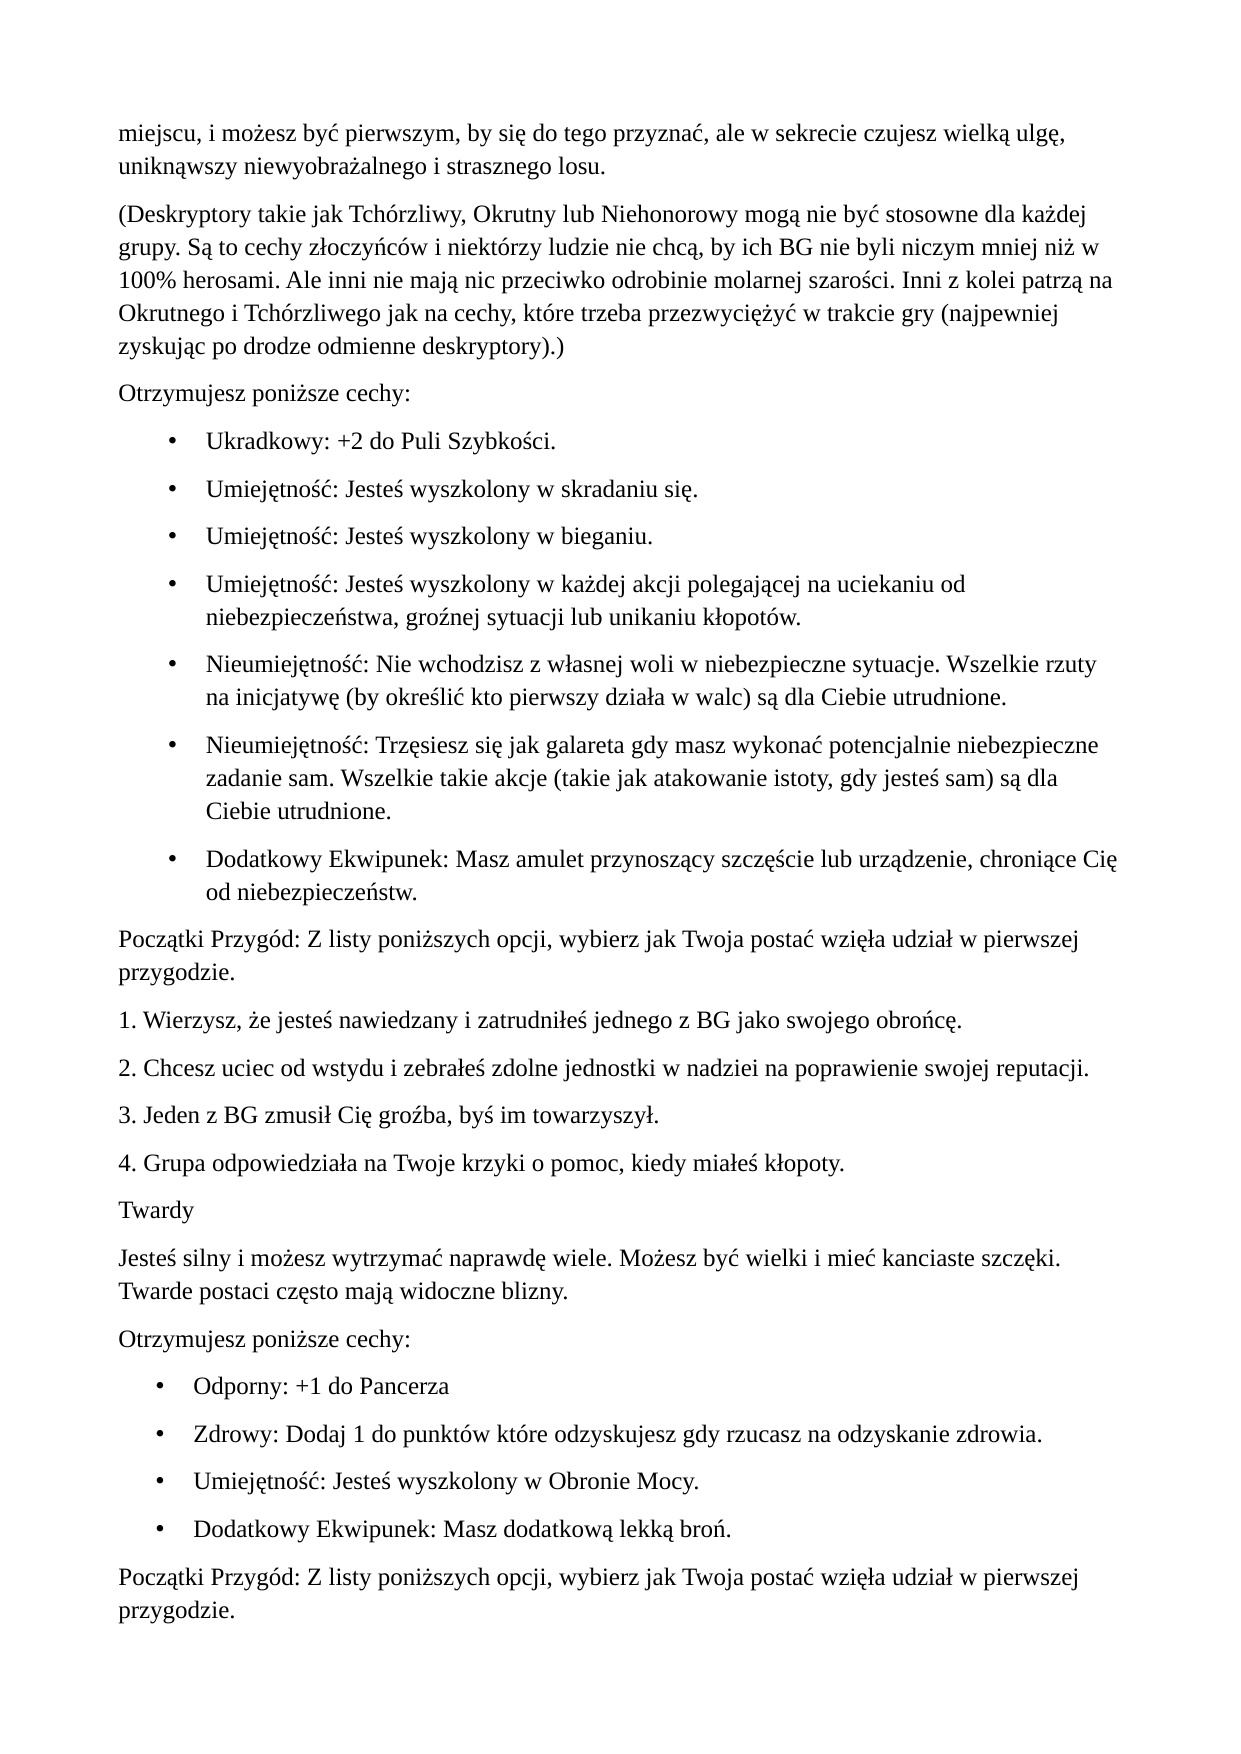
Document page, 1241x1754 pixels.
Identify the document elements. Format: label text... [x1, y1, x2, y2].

list Ukradkowy: +2 do Puli Szybkości. [168, 426, 1122, 455]
list Dodatkowy Ekwipunek: Masz amulet przynoszący szczęście lub urządzenie, chroniące Cię od niebezpieczeństw. [168, 844, 1122, 906]
list Nieumiejętność: Trzęsiesz się jak galareta gdy masz wykonać potencjalnie niebezpieczne zadanie sam. Wszelkie takie akcje (takie jak atakowanie istoty, gdy jesteś sam) są dla Ciebie utrudnione. [168, 730, 1122, 825]
list Umiejętność: Jesteś wyszkolony w każdej akcji polegającej na uciekaniu od niebezpieczeństwa, groźnej sytuacji lub unikaniu kłopotów. [168, 569, 1122, 631]
text 2. Chcesz uciec od wstydu i zebrałeś zdolne jednostki w nadziei na poprawienie swojej reputacji. [118, 1053, 1122, 1081]
text Początki Przygód: Z listy poniższych opcji, wybierz jak Twoja postać wzięła udział w pierwszej przygodzie. [118, 924, 1122, 986]
text 3. Jeden z BG zmusił Cię groźba, byś im towarzyszył. [118, 1100, 1122, 1129]
text miejscu, i możesz być pierwszym, by się do tego przyznać, ale w sekrecie czujesz wielką ulgę, uniknąwszy niewyobrażalnego i strasznego losu. [118, 118, 1122, 180]
text Otrzymujesz poniższe cechy: [118, 378, 1122, 407]
text Jesteś silny i możesz wytrzymać naprawdę wiele. Możesz być wielki i mieć kanciaste szczęki. Twarde postaci często mają widoczne blizny. [118, 1243, 1122, 1305]
list Umiejętność: Jesteś wyszkolony w Obronie Mocy. [156, 1466, 1122, 1495]
list Odporny: +1 do Pancerza [156, 1371, 1122, 1400]
list Umiejętność: Jesteś wyszkolony w bieganiu. [168, 521, 1122, 550]
text 1. Wierzysz, że jesteś nawiedzany i zatrudniłeś jednego z BG jako swojego obrońcę. [118, 1005, 1122, 1034]
text Początki Przygód: Z listy poniższych opcji, wybierz jak Twoja postać wzięła udział w pierwszej przygodzie. [118, 1562, 1122, 1623]
text 4. Grupa odpowiedziała na Twoje krzyki o pomoc, kiedy miałeś kłopoty. [118, 1148, 1122, 1177]
text (Deskryptory takie jak Tchórzliwy, Okrutny lub Niehonorowy mogą nie być stosowne dla każdej grupy. Są to cechy złoczyńców i niektórzy ludzie nie chcą, by ich BG nie byli niczym mniej niż w 100% herosami. Ale inni nie mają nic przeciwko odrobinie molarnej szarości. Inni z kolei patrzą na Okrutnego i Tchórzliwego jak na cechy, które trzeba przezwyciężyć w trakcie gry (najpewniej zyskując po drodze odmienne deskryptory).) [118, 199, 1122, 359]
list Zdrowy: Dodaj 1 do punktów które odzyskujesz gdy rzucasz na odzyskanie zdrowia. [156, 1419, 1122, 1448]
list Umiejętność: Jesteś wyszkolony w skradaniu się. [168, 474, 1122, 502]
text Twardy [118, 1195, 1122, 1224]
list Nieumiejętność: Nie wchodzisz z własnej woli w niebezpieczne sytuacje. Wszelkie rzuty na inicjatywę (by określić kto pierwszy działa w walc) są dla Ciebie utrudnione. [168, 649, 1122, 711]
text Otrzymujesz poniższe cechy: [118, 1324, 1122, 1352]
list Dodatkowy Ekwipunek: Masz dodatkową lekką broń. [156, 1514, 1122, 1543]
